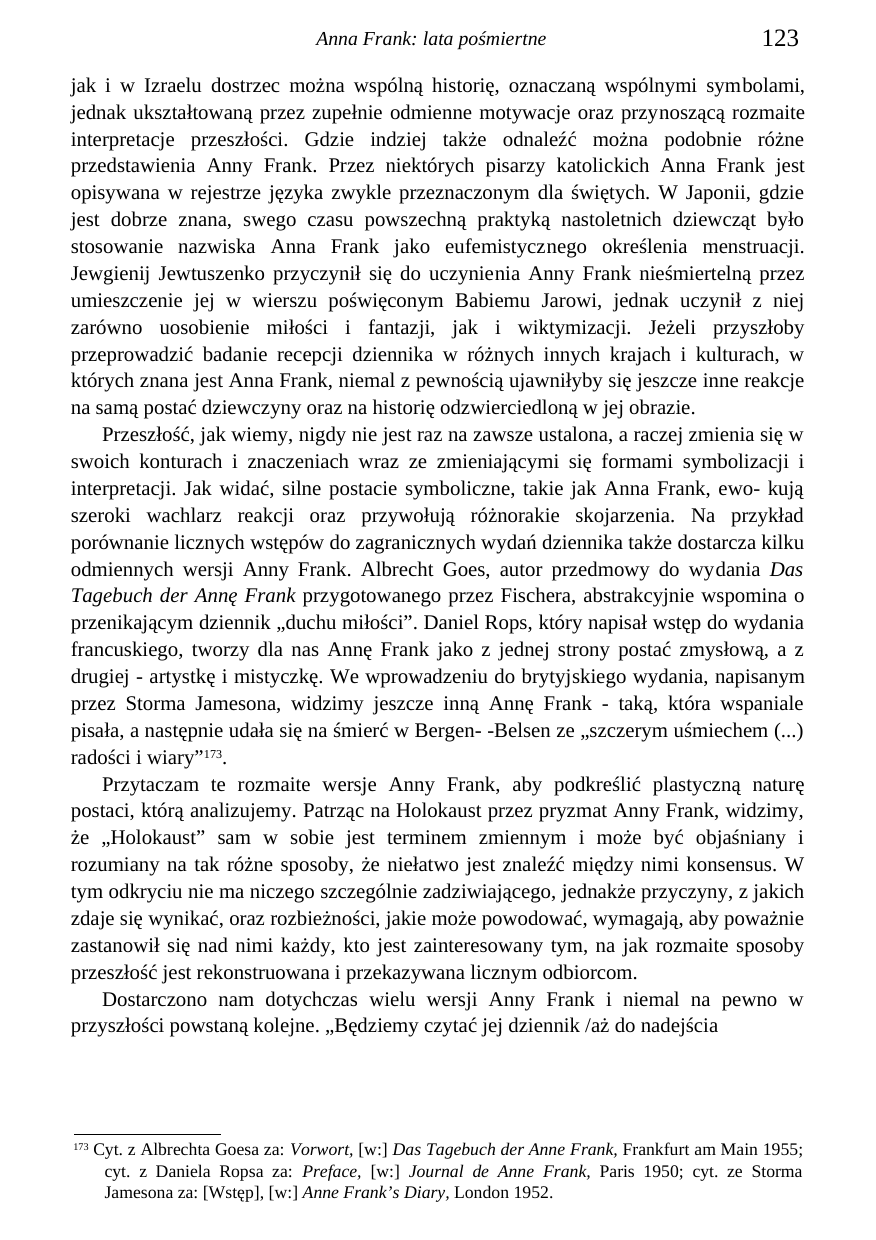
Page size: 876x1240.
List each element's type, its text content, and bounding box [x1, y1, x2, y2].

text Przeszłość, jak wiemy, nigdy nie jest raz na zawsze ustalona, a raczej zmienia się w swoich konturach i znaczeniach wraz ze zmieniającymi się formami symbolizacji i interpretacji. Jak widać, silne postacie symboliczne, takie jak Anna Frank, ewo- kują szeroki wachlarz reakcji oraz przywołują różnorakie skojarzenia. Na przykład porównanie licznych wstępów do zagranicznych wydań dziennika także dostarcza kilku odmiennych wersji Anny Frank. Albrecht Goes, autor przedmowy do wy­dania Das Tagebuch der Annę Frank przygotowanego przez Fischera, abstrakcyjnie wspomina o przenikającym dziennik „duchu miłości”. Daniel Rops, który napisał wstęp do wydania francuskiego, tworzy dla nas Annę Frank jako z jednej strony postać zmysłową, a z drugiej - artystkę i mistyczkę. We wprowadzeniu do brytyj­skiego wydania, napisanym przez Storma Jamesona, widzimy jeszcze inną Annę Frank - taką, która wspaniale pisała, a następnie udała się na śmierć w Bergen- -Belsen ze „szczerym uśmiechem (...) radości i wiary”173. [71, 422, 805, 769]
text 123 [761, 23, 802, 52]
text 173 Cyt. z Albrechta Goesa za: Vorwort, [w:] Das Tagebuch der Anne Frank, Frankfurt am Main 1955; cyt. z Daniela Ropsa za: Preface, [w:] Journal de Anne Frank, Paris 1950; cyt. ze Storma Jamesona za: [Wstęp], [w:] Anne Frank’s Diary, London 1952. [73, 1139, 803, 1203]
text Dostarczono nam dotychczas wielu wersji Anny Frank i niemal na pewno w przyszłości powstaną kolejne. „Będziemy czytać jej dziennik /aż do nadejścia [71, 986, 805, 1037]
text Przytaczam te rozmaite wersje Anny Frank, aby podkreślić plastyczną naturę postaci, którą analizujemy. Patrząc na Holokaust przez pryzmat Anny Frank, widzimy, że „Holokaust” sam w sobie jest terminem zmiennym i może być objaśniany i rozumiany na tak różne sposoby, że niełatwo jest znaleźć między nimi konsensus. W tym odkryciu nie ma niczego szczególnie zadziwiającego, jednakże przyczyny, z jakich zdaje się wynikać, oraz rozbieżności, jakie może powodować, wymagają, aby poważnie zastanowił się nad nimi każdy, kto jest zainteresowany tym, na jak rozmaite sposoby przeszłość jest rekonstruowana i przekazywana licznym odbiorcom. [71, 771, 805, 984]
text Anna Frank: lata pośmiertne [316, 27, 558, 49]
text jak i w Izraelu dostrzec można wspólną historię, oznaczaną wspólnymi sym­bolami, jednak ukształtowaną przez zupełnie odmienne motywacje oraz przy­noszącą rozmaite interpretacje przeszłości. Gdzie indziej także odnaleźć można podobnie różne przedstawienia Anny Frank. Przez niektórych pisarzy katolic­kich Anna Frank jest opisywana w rejestrze języka zwykle przeznaczonym dla świętych. W Japonii, gdzie jest dobrze znana, swego czasu powszechną praktyką nastoletnich dziewcząt było stosowanie nazwiska Anna Frank jako eufemistycz­nego określenia menstruacji. Jewgienij Jewtuszenko przyczynił się do uczynie­nia Anny Frank nieśmiertelną przez umieszczenie jej w wierszu poświęconym Babiemu Jarowi, jednak uczynił z niej zarówno uosobienie miłości i fantazji, jak i wiktymizacji. Jeżeli przyszłoby przeprowadzić badanie recepcji dziennika w różnych innych krajach i kulturach, w których znana jest Anna Frank, niemal z pewnością ujawniłyby się jeszcze inne reakcje na samą postać dziewczyny oraz na historię odzwierciedloną w jej obrazie. [71, 73, 805, 419]
